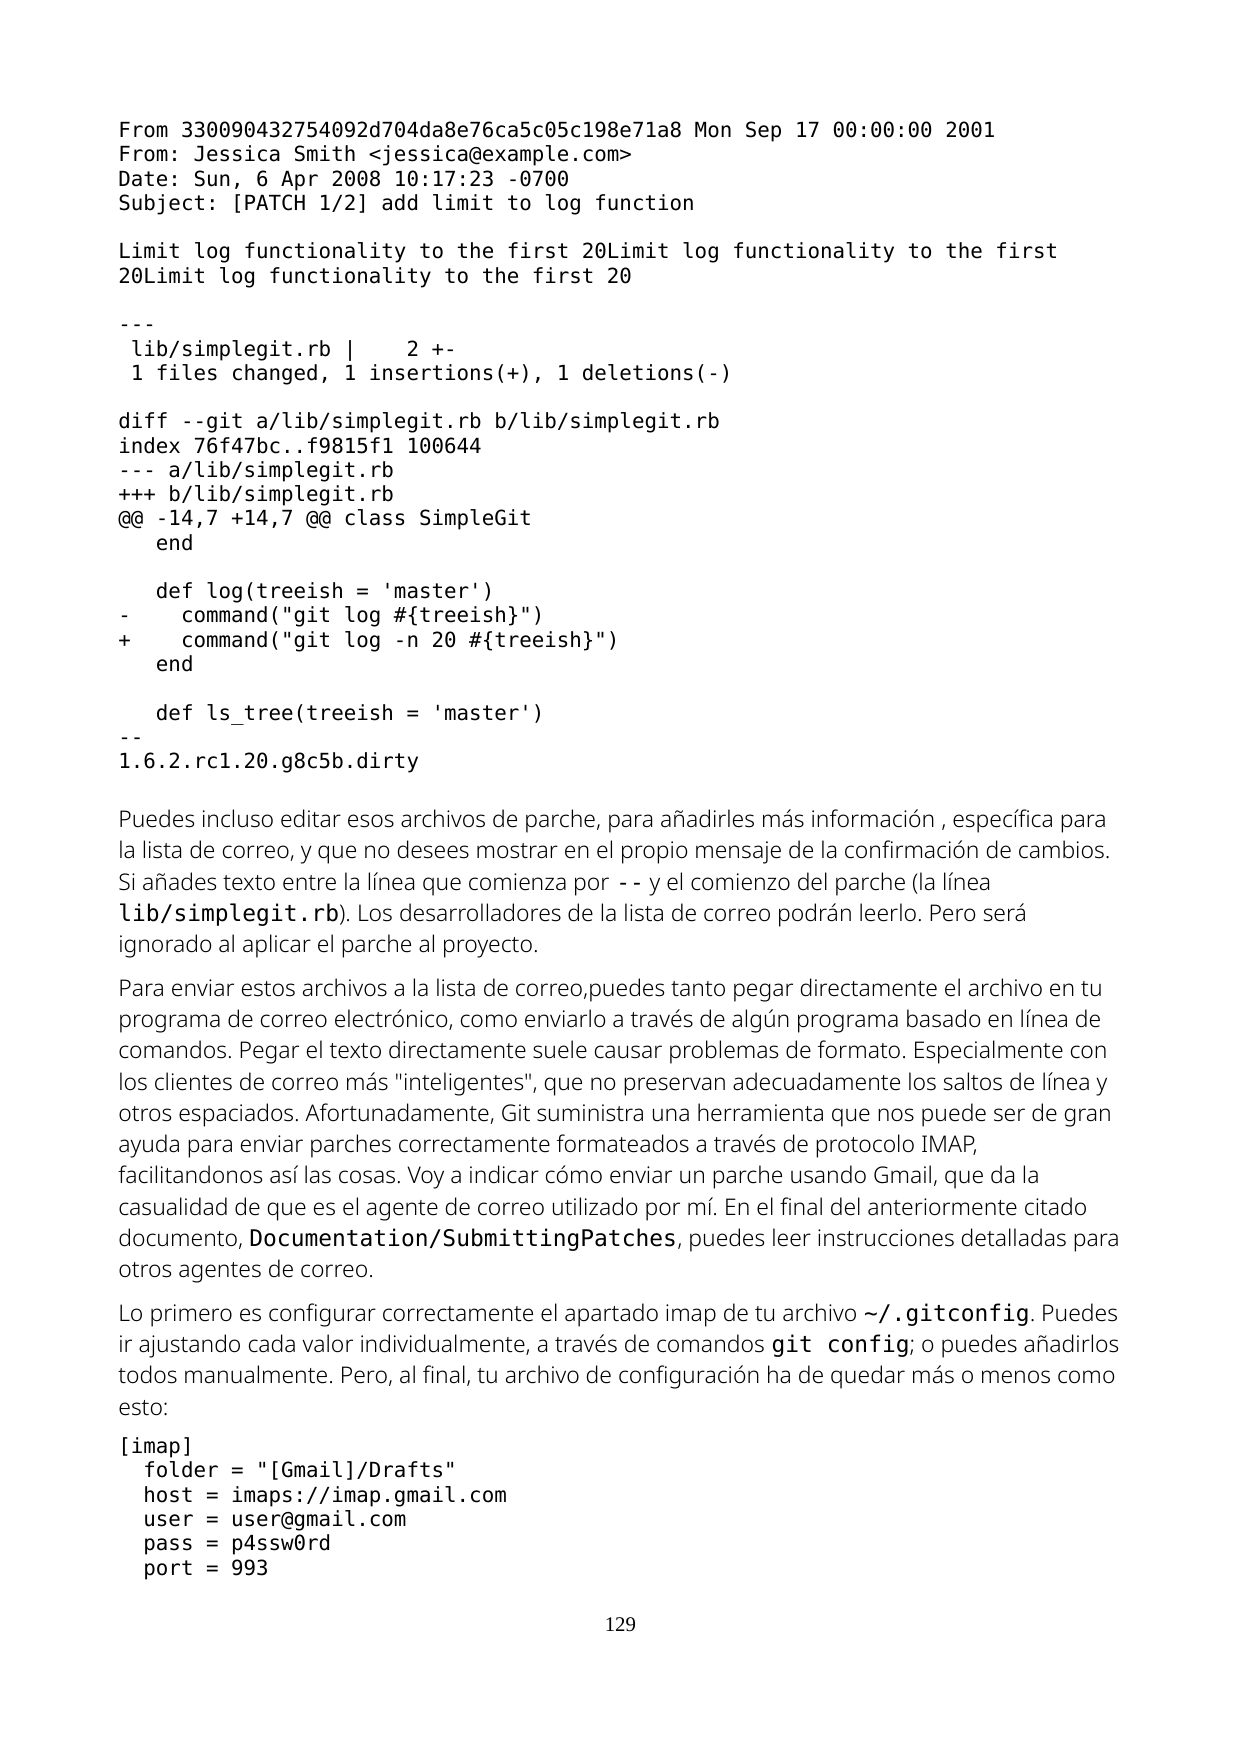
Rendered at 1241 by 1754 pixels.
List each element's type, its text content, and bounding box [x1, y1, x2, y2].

text From 330090432754092d704da8e76ca5c05c198e71a8 Mon Sep 17 00:00:00 2001 [118, 118, 1122, 142]
text port = 993 [118, 1556, 1122, 1580]
text Limit log functionality to the first 20Limit log functionality to the first 20Limit log functionality to the first 20 [118, 239, 1122, 288]
text pass = p4ssw0rd [118, 1531, 1122, 1556]
text Lo primero es configurar correctamente el apartado imap de tu archivo ~/.gitconfig. Puedes ir ajustando cada valor individualmente, a través de comandos git config; o puedes añadirlos todos manualmente. Pero, al final, tu archivo de configuración ha de quedar más o menos como esto: [118, 1297, 1122, 1422]
text user = user@gmail.com [118, 1507, 1122, 1531]
text Date: Sun, 6 Apr 2008 10:17:23 -0700 [118, 167, 1122, 191]
text end [118, 652, 1122, 676]
text 1 files changed, 1 insertions(+), 1 deletions(-) [118, 361, 1122, 385]
text - command("git log #{treeish}") [118, 603, 1122, 628]
text +++ b/lib/simplegit.rb [118, 482, 1122, 506]
text def ls_tree(treeish = 'master') [118, 701, 1122, 725]
text host = imaps://imap.gmail.com [118, 1483, 1122, 1507]
text + command("git log -n 20 #{treeish}") [118, 628, 1122, 652]
text Puedes incluso editar esos archivos de parche, para añadirles más información , específica para la lista de correo, y que no desees mostrar en el propio mensaje de la confirmación de cambios. Si añades texto entre la línea que comienza por -- y el comienzo del parche (la línea lib/simplegit.rb). Los desarrolladores de la lista de correo podrán leerlo. Pero será ignorado al aplicar el parche al proyecto. [118, 803, 1122, 959]
text -- [118, 725, 1122, 749]
text Para enviar estos archivos a la lista de correo,puedes tanto pegar directamente el archivo en tu programa de correo electrónico, como enviarlo a través de algún programa basado en línea de comandos. Pegar el texto directamente suele causar problemas de formato. Especialmente con los clientes de correo más "inteligentes", que no preservan adecuadamente los saltos de línea y otros espaciados. Afortunadamente, Git suministra una herramienta que nos puede ser de gran ayuda para enviar parches correctamente formateados a través de protocolo IMAP, facilitandonos así las cosas. Voy a indicar cómo enviar un parche usando Gmail, que da la casualidad de que es el agente de correo utilizado por mí. En el final del anteriormente citado documento, Documentation/SubmittingPatches, puedes leer instrucciones detalladas para otros agentes de correo. [118, 972, 1122, 1284]
text end [118, 531, 1122, 555]
text From: Jessica Smith <jessica@example.com> [118, 142, 1122, 167]
text @@ -14,7 +14,7 @@ class SimpleGit [118, 506, 1122, 531]
text --- a/lib/simplegit.rb [118, 458, 1122, 482]
text --- [118, 312, 1122, 337]
text lib/simplegit.rb | 2 +- [118, 337, 1122, 361]
text 1.6.2.rc1.20.g8c5b.dirty [118, 749, 1122, 773]
text index 76f47bc..f9815f1 100644 [118, 434, 1122, 458]
text [imap] [118, 1434, 1122, 1458]
text Subject: [PATCH 1/2] add limit to log function [118, 191, 1122, 215]
text diff --git a/lib/simplegit.rb b/lib/simplegit.rb [118, 409, 1122, 434]
text def log(treeish = 'master') [118, 579, 1122, 603]
text folder = "[Gmail]/Drafts" [118, 1458, 1122, 1483]
